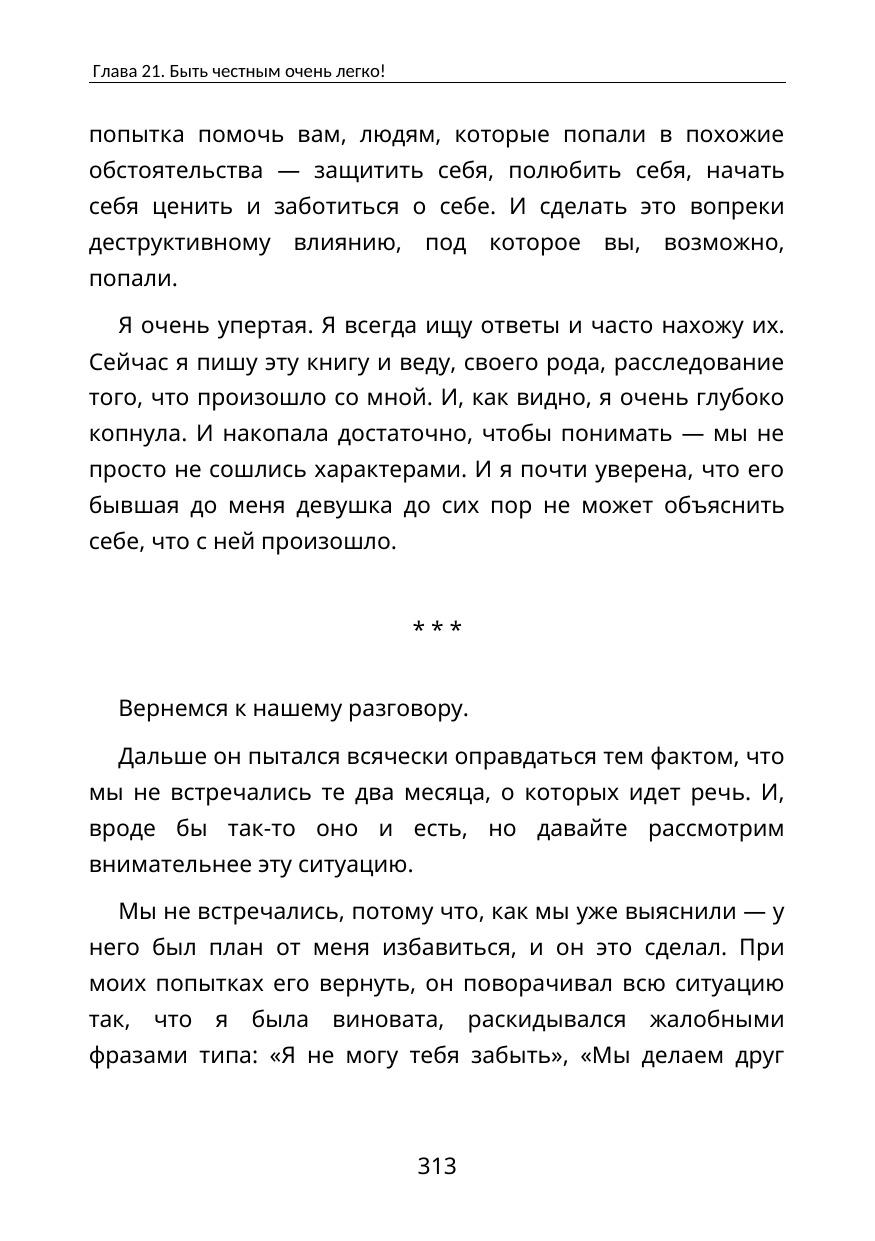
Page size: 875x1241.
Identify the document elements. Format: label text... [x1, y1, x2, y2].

subtitle * * * [88, 614, 786, 646]
text Дальше он пытался всячески оправдаться тем фактом, что мы не встречались те два месяца, о которых идет речь. И, вроде бы так-то оно и есть, но давайте рассмотрим внимательнее эту ситуацию. [88, 740, 786, 879]
text Вернемся к нашему разговору. [88, 692, 786, 723]
text Мы не встречались, потому что, как мы уже выяснили — у него был план от меня избавиться, и он это сделал. При моих попытках его вернуть, он поворачивал всю ситуацию так, что я была виновата, раскидывался жалобными фразами типа: «Я не могу тебя забыть», «Мы делаем друг [88, 895, 786, 1070]
text Я очень упертая. Я всегда ищу ответы и часто нахожу их. Сейчас я пишу эту книгу и веду, своего рода, расследование того, что произошло со мной. И, как видно, я очень глубоко копнула. И накопала достаточно, чтобы понимать — мы не просто не сошлись характерами. И я почти уверена, что его бывшая до меня девушка до сих пор не может объяснить себе, что с ней произошло. [88, 309, 786, 556]
text попытка помочь вам, людям, которые попали в похожие обстоятельства — защитить себя, полюбить себя, начать себя ценить и заботиться о себе. И сделать это вопреки деструктивному влиянию, под которое вы, возможно, попали. [88, 118, 786, 293]
